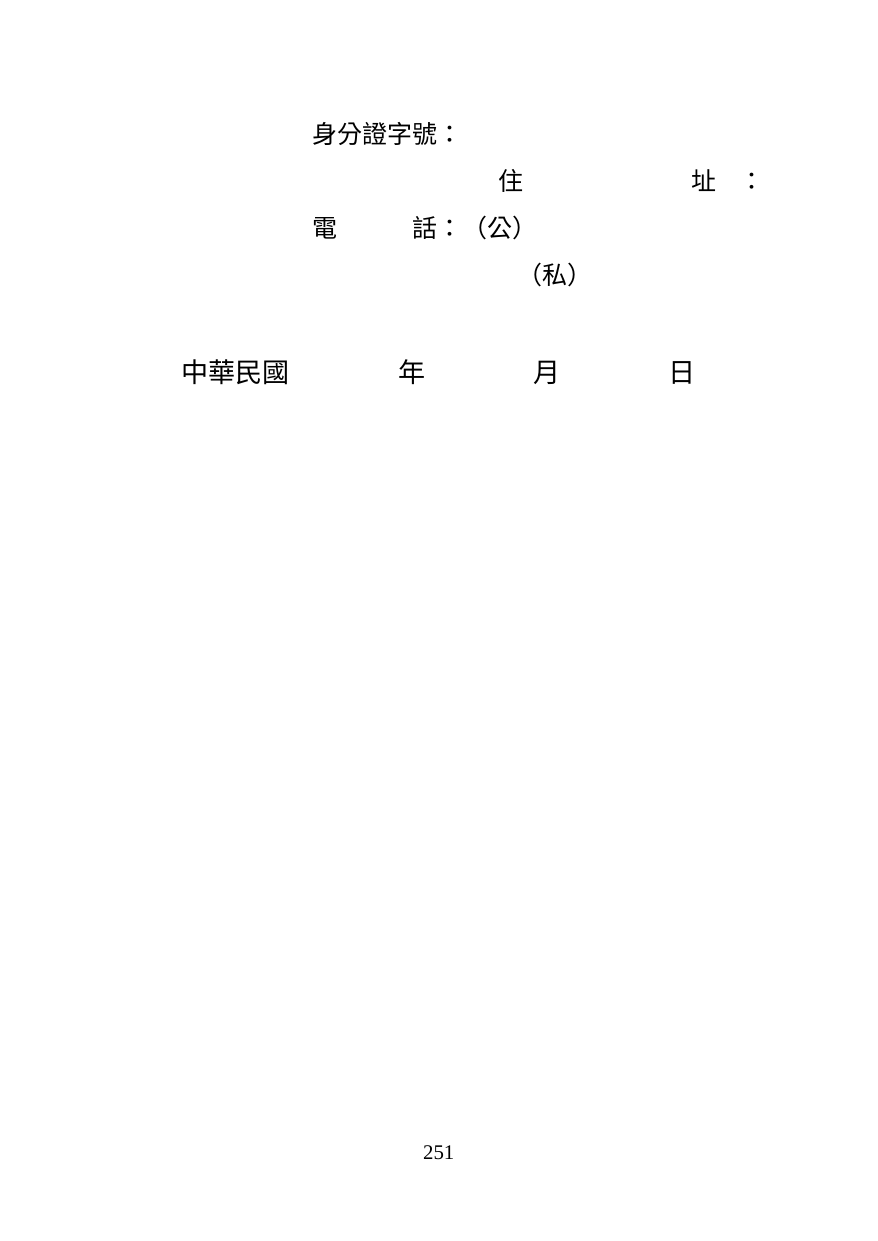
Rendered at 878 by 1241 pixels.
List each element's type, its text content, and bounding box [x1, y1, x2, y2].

text 身分證字號： [112, 114, 765, 151]
text （私） [112, 256, 765, 292]
text 住 址： 電 話：（公） [112, 161, 765, 245]
text 中華民國 年 月 日 [112, 303, 765, 391]
